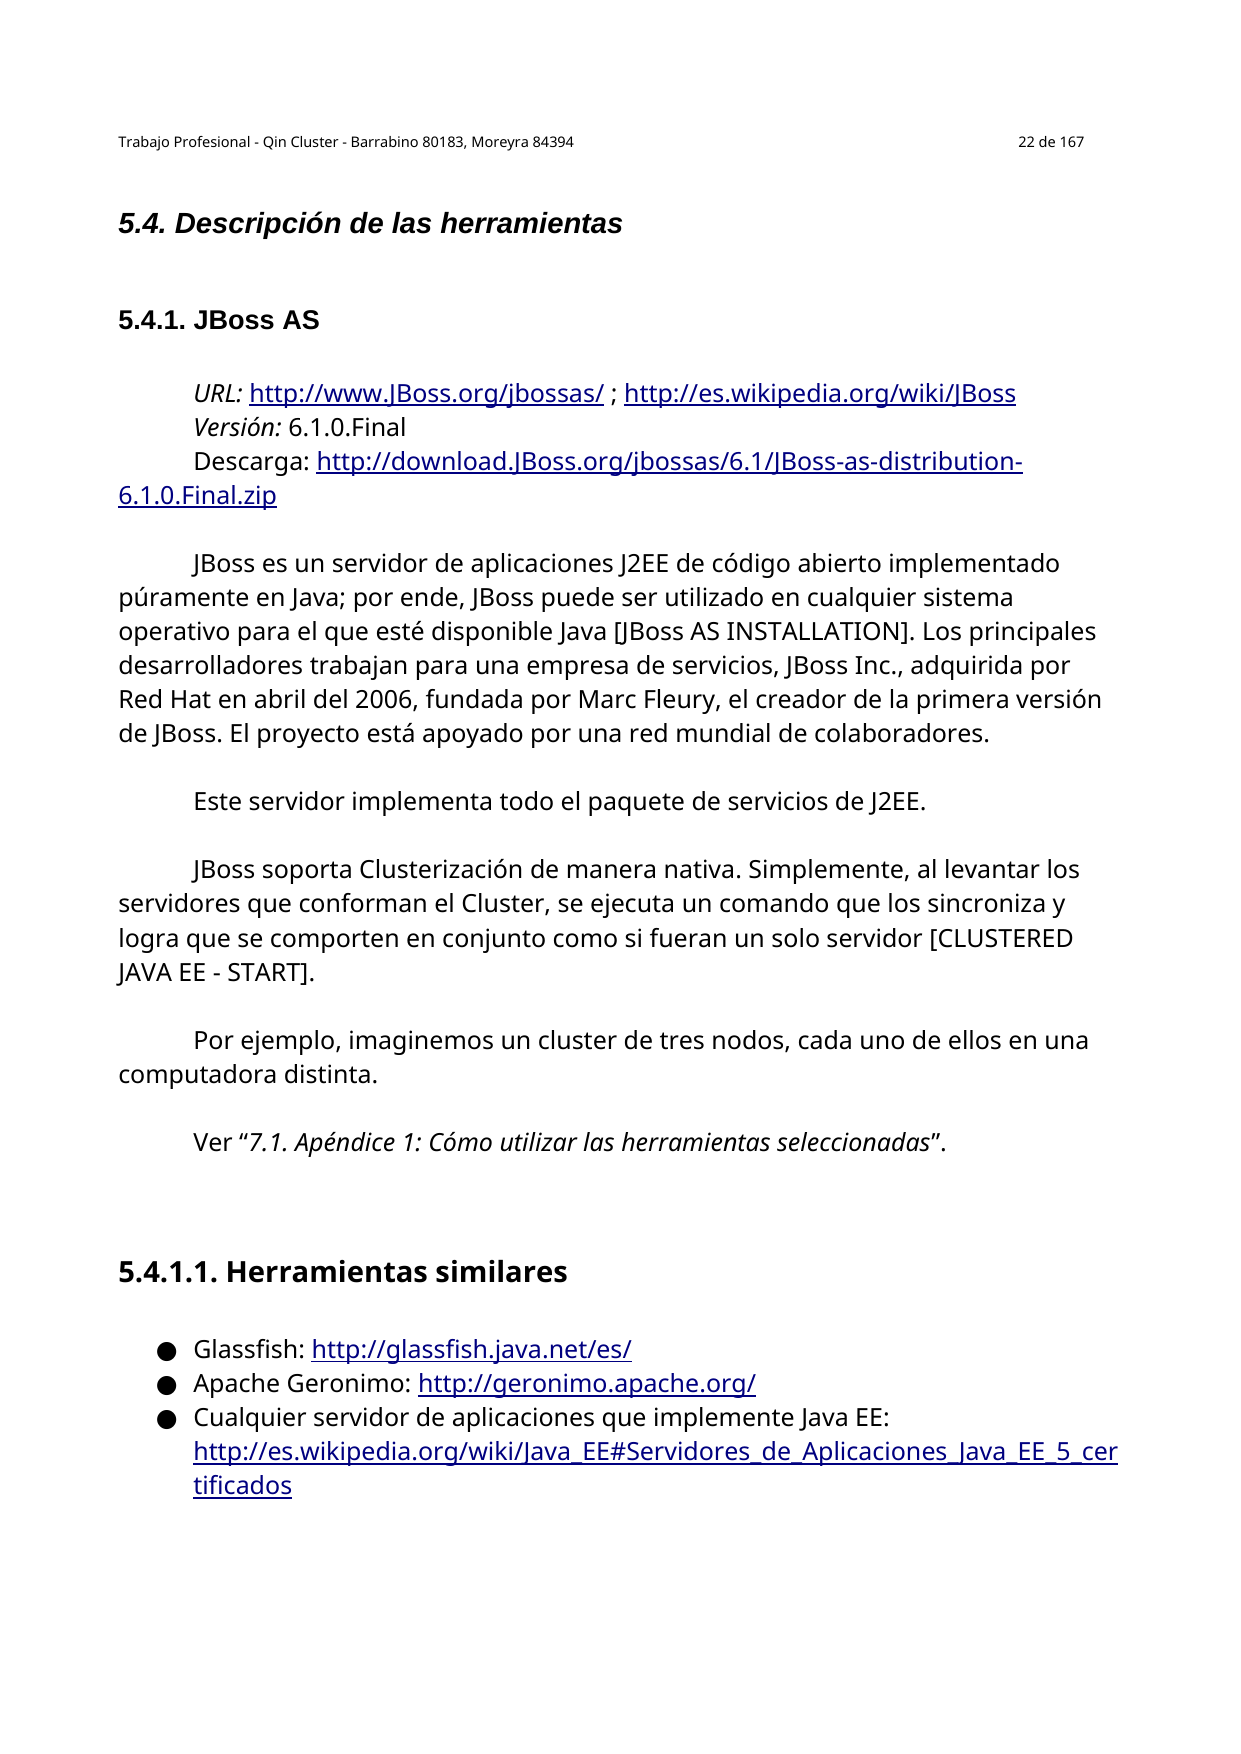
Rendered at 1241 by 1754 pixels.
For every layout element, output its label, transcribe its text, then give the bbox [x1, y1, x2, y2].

text JBoss es un servidor de aplicaciones J2EE de código abierto implementado púramente en Java; por ende, JBoss puede ser utilizado en cualquier sistema operativo para el que esté disponible Java [JBoss AS INSTALLATION]. Los principales desarrolladores trabajan para una empresa de servicios, JBoss Inc., adquirida por Red Hat en abril del 2006, fundada por Marc Fleury, el creador de la primera versión de JBoss. El proyecto está apoyado por una red mundial de colaboradores. [118, 546, 1122, 750]
text Descarga: http://download.JBoss.org/jbossas/6.1/JBoss-as-distribution-6.1.0.Final.zip [118, 443, 1122, 511]
list Glassfish: http://glassfish.java.net/es/ [156, 1332, 1122, 1366]
subtitle 5.4.1. JBoss AS [118, 304, 1122, 335]
list Apache Geronimo: http://geronimo.apache.org/ [156, 1366, 1122, 1400]
text Este servidor implementa todo el paquete de servicios de J2EE. [118, 784, 1122, 818]
text Por ejemplo, imaginemos un cluster de tres nodos, cada uno de ellos en una computadora distinta. [118, 1022, 1122, 1091]
subtitle 5.4.1.1. Herramientas similares [118, 1252, 1122, 1291]
text Ver “7.1. Apéndice 1: Cómo utilizar las herramientas seleccionadas”. [118, 1124, 1122, 1159]
text JBoss soporta Clusterización de manera nativa. Simplemente, al levantar los servidores que conforman el Cluster, se ejecuta un comando que los sincroniza y logra que se comporten en conjunto como si fueran un solo servidor [CLUSTERED JAVA EE - START]. [118, 852, 1122, 988]
text URL: http://www.JBoss.org/jbossas/ ; http://es.wikipedia.org/wiki/JBoss [118, 375, 1122, 409]
subtitle 5.4. Descripción de las herramientas [118, 207, 1122, 239]
list Cualquier servidor de aplicaciones que implemente Java EE: http://es.wikipedia.org/wiki/Java_EE#Servidores_de_Aplicaciones_Java_EE_5_certificados [156, 1400, 1122, 1502]
text Versión: 6.1.0.Final [118, 409, 1122, 443]
